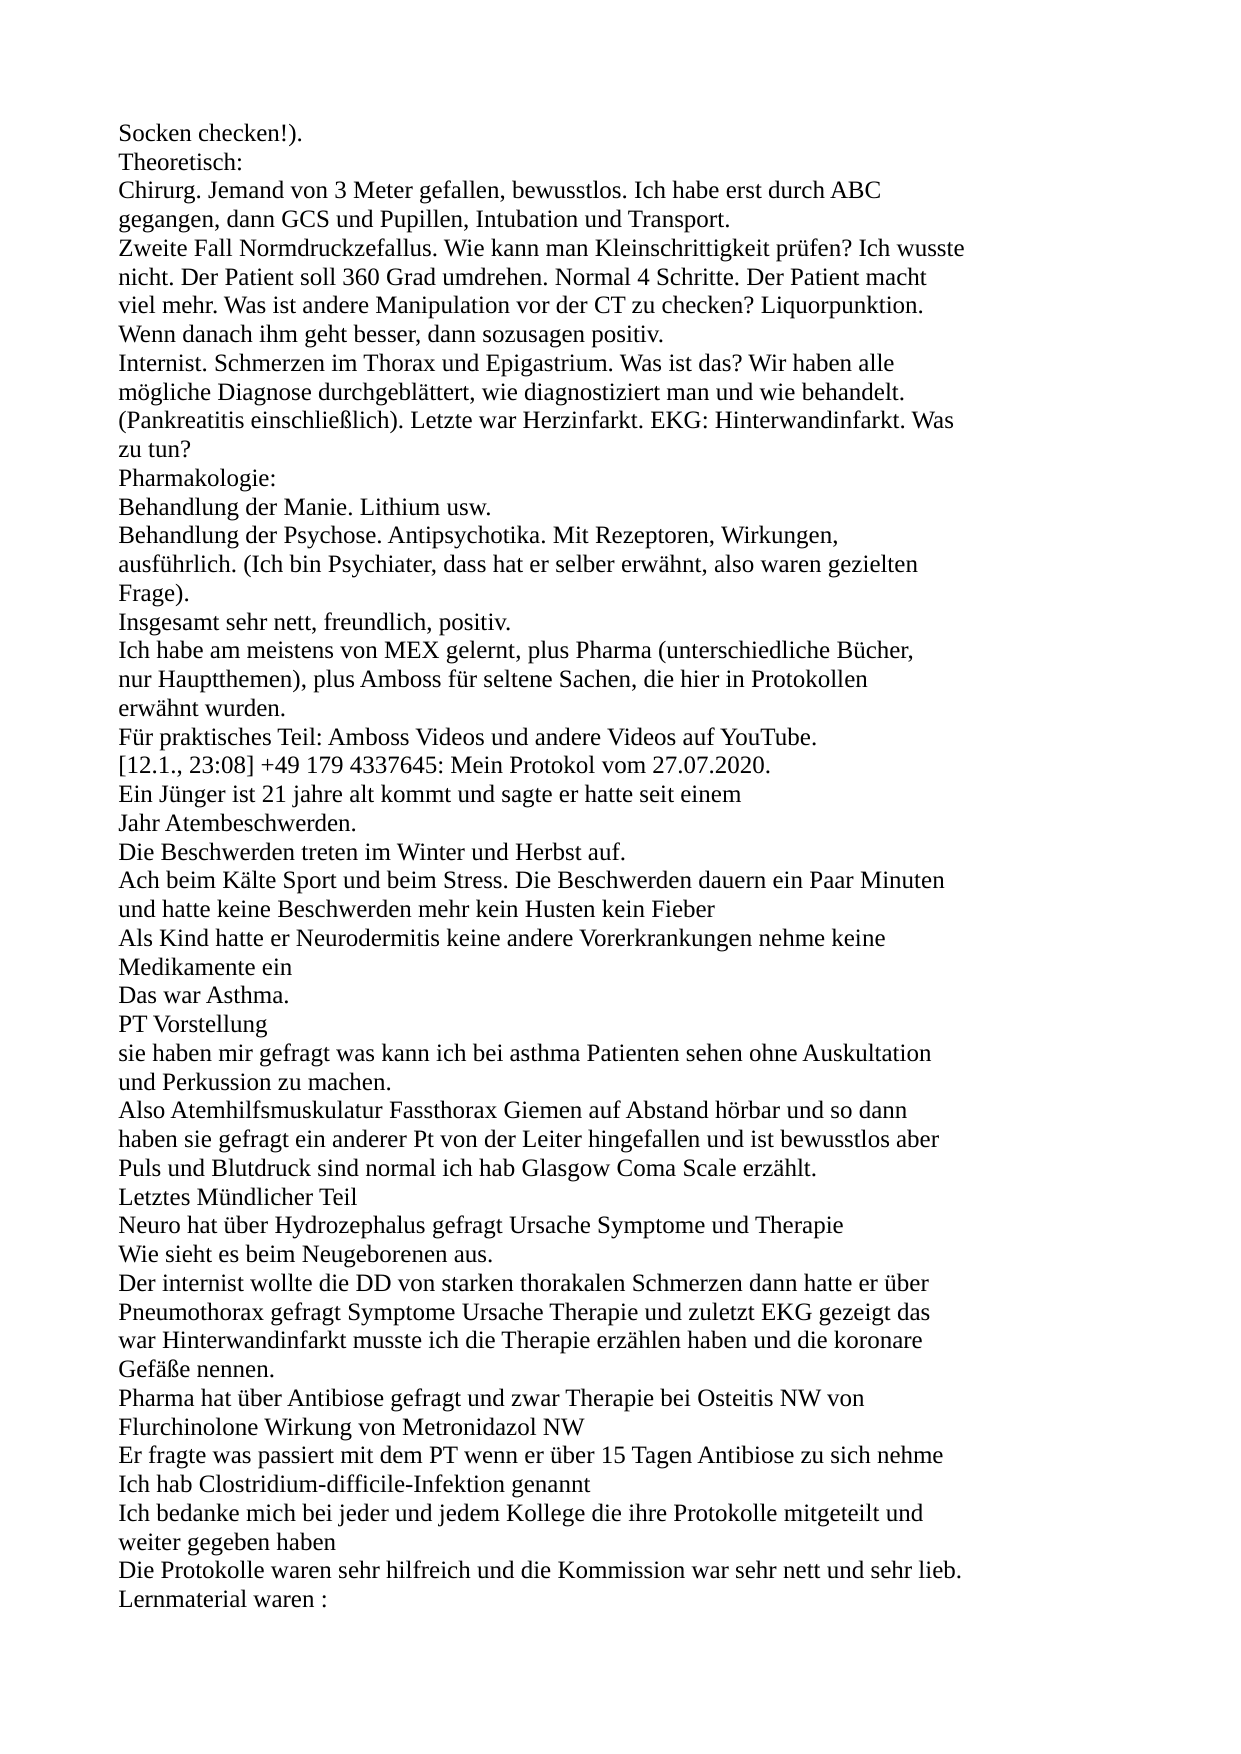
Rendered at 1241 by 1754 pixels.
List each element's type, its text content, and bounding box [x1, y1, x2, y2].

text [12.1., 23:08] +49 179 4337645: Mein Protokol vom 27.07.2020. [118, 751, 1122, 779]
text und hatte keine Beschwerden mehr kein Husten kein Fieber [118, 894, 1122, 923]
text Ich hab Clostridium-difficile-Infektion genannt [118, 1469, 1122, 1498]
text Behandlung der Psychose. Antipsychotika. Mit Rezeptoren, Wirkungen, [118, 521, 1122, 549]
text Internist. Schmerzen im Thorax und Epigastrium. Was ist das? Wir haben alle [118, 348, 1122, 377]
text sie haben mir gefragt was kann ich bei asthma Patienten sehen ohne Auskultation [118, 1038, 1122, 1067]
text Theoretisch: [118, 147, 1122, 176]
text war Hinterwandinfarkt musste ich die Therapie erzählen haben und die koronare [118, 1326, 1122, 1354]
text Ach beim Kälte Sport und beim Stress. Die Beschwerden dauern ein Paar Minuten [118, 866, 1122, 894]
text Die Protokolle waren sehr hilfreich und die Kommission war sehr nett und sehr lieb. [118, 1556, 1122, 1584]
text Flurchinolone Wirkung von Metronidazol NW [118, 1412, 1122, 1441]
text und Perkussion zu machen. [118, 1067, 1122, 1096]
text Zweite Fall Normdruckzefallus. Wie kann man Kleinschrittigkeit prüfen? Ich wusste [118, 233, 1122, 262]
text Ein Jünger ist 21 jahre alt kommt und sagte er hatte seit einem [118, 779, 1122, 808]
text Pneumothorax gefragt Symptome Ursache Therapie und zuletzt EKG gezeigt das [118, 1297, 1122, 1326]
text PT Vorstellung [118, 1009, 1122, 1038]
text Ich habe am meistens von MEX gelernt, plus Pharma (unterschiedliche Bücher, [118, 636, 1122, 664]
text Frage). [118, 578, 1122, 607]
text Der internist wollte die DD von starken thorakalen Schmerzen dann hatte er über [118, 1268, 1122, 1297]
text Gefäße nennen. [118, 1354, 1122, 1383]
text Pharmakologie: [118, 463, 1122, 492]
text Jahr Atembeschwerden. [118, 808, 1122, 837]
text Für praktisches Teil: Amboss Videos und andere Videos auf YouTube. [118, 722, 1122, 751]
text haben sie gefragt ein anderer Pt von der Leiter hingefallen und ist bewusstlos aber [118, 1124, 1122, 1153]
text Ich bedanke mich bei jeder und jedem Kollege die ihre Protokolle mitgeteilt und [118, 1498, 1122, 1527]
text Behandlung der Manie. Lithium usw. [118, 492, 1122, 521]
text Also Atemhilfsmuskulatur Fassthorax Giemen auf Abstand hörbar und so dann [118, 1096, 1122, 1124]
text viel mehr. Was ist andere Manipulation vor der CT zu checken? Liquorpunktion. [118, 291, 1122, 319]
text mögliche Diagnose durchgeblättert, wie diagnostiziert man und wie behandelt. [118, 377, 1122, 406]
text nur Hauptthemen), plus Amboss für seltene Sachen, die hier in Protokollen [118, 664, 1122, 693]
text Als Kind hatte er Neurodermitis keine andere Vorerkrankungen nehme keine [118, 923, 1122, 952]
text gegangen, dann GCS und Pupillen, Intubation und Transport. [118, 204, 1122, 233]
text Er fragte was passiert mit dem PT wenn er über 15 Tagen Antibiose zu sich nehme [118, 1441, 1122, 1469]
text Das war Asthma. [118, 981, 1122, 1009]
text Letztes Mündlicher Teil [118, 1182, 1122, 1211]
text Die Beschwerden treten im Winter und Herbst auf. [118, 837, 1122, 866]
text Wenn danach ihm geht besser, dann sozusagen positiv. [118, 319, 1122, 348]
text Neuro hat über Hydrozephalus gefragt Ursache Symptome und Therapie [118, 1211, 1122, 1239]
text Pharma hat über Antibiose gefragt und zwar Therapie bei Osteitis NW von [118, 1383, 1122, 1412]
text Socken checken!). [118, 118, 1122, 147]
text Puls und Blutdruck sind normal ich hab Glasgow Coma Scale erzählt. [118, 1153, 1122, 1182]
text Lernmaterial waren : [118, 1584, 1122, 1613]
text Wie sieht es beim Neugeborenen aus. [118, 1239, 1122, 1268]
text Chirurg. Jemand von 3 Meter gefallen, bewusstlos. Ich habe erst durch ABC [118, 176, 1122, 204]
text Medikamente ein [118, 952, 1122, 981]
text erwähnt wurden. [118, 693, 1122, 722]
text Insgesamt sehr nett, freundlich, positiv. [118, 607, 1122, 636]
text nicht. Der Patient soll 360 Grad umdrehen. Normal 4 Schritte. Der Patient macht [118, 262, 1122, 291]
text zu tun? [118, 434, 1122, 463]
text weiter gegeben haben [118, 1527, 1122, 1556]
text (Pankreatitis einschließlich). Letzte war Herzinfarkt. EKG: Hinterwandinfarkt. Was [118, 406, 1122, 434]
text ausführlich. (Ich bin Psychiater, dass hat er selber erwähnt, also waren gezielten [118, 549, 1122, 578]
